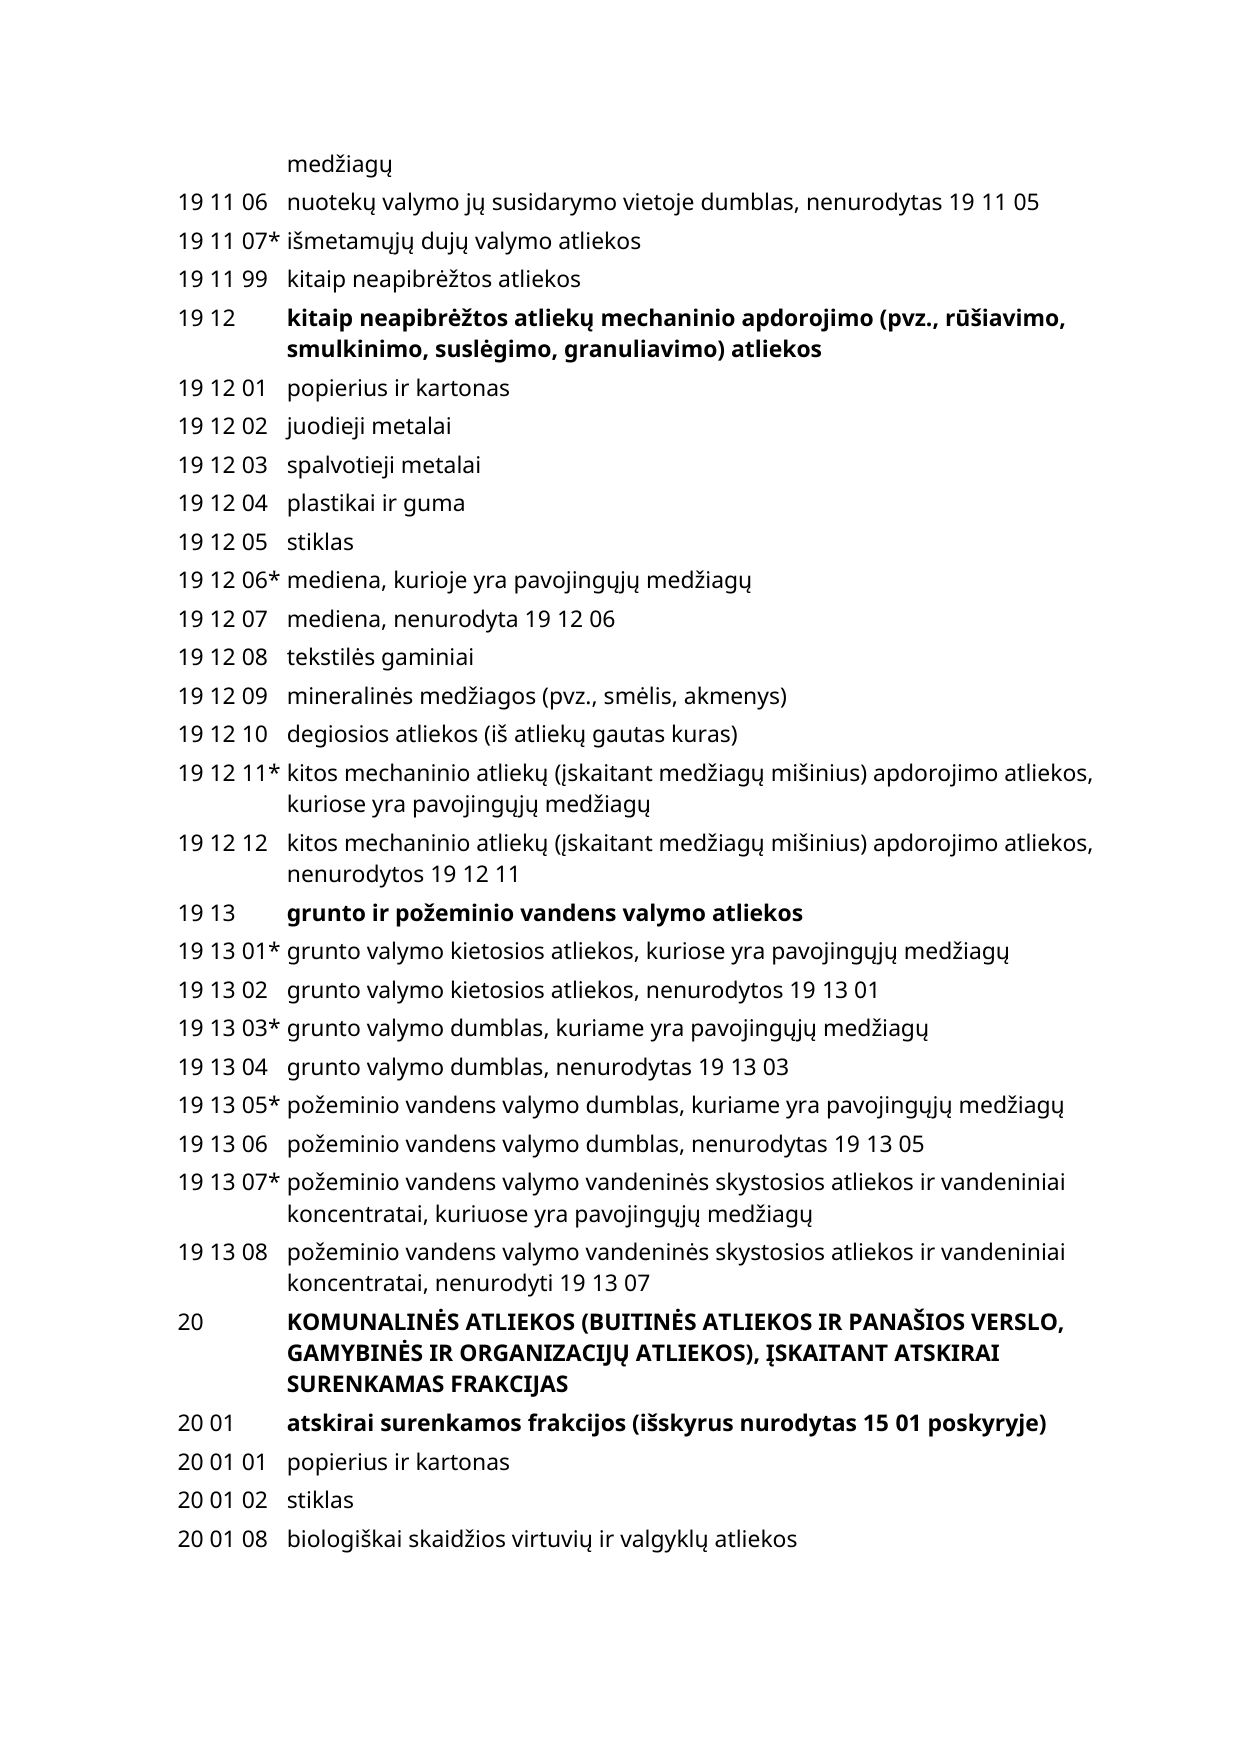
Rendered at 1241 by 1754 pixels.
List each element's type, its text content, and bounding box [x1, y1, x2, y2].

table_cell mineralinės medžiagos (pvz., smėlis, akmenys) [287, 673, 1122, 711]
table_cell grunto valymo kietosios atliekos, nenurodytos 19 13 01 [287, 966, 1122, 1005]
table_cell 20 01 02 [177, 1477, 287, 1515]
table_cell 20 01 [177, 1400, 287, 1438]
table_cell 19 12 03 [177, 441, 287, 480]
table_cell požeminio vandens valymo dumblas, kuriame yra pavojingųjų medžiagų [287, 1082, 1122, 1121]
table_cell spalvotieji metalai [287, 441, 1122, 480]
table_cell popierius ir kartonas [287, 1438, 1122, 1477]
table_cell požeminio vandens valymo dumblas, nenurodytas 19 13 05 [287, 1121, 1122, 1159]
table_cell grunto valymo kietosios atliekos, kuriose yra pavojingųjų medžiagų [287, 928, 1122, 966]
table_cell 19 13 02 [177, 966, 287, 1005]
table_cell atskirai surenkamos frakcijos (išskyrus nurodytas 15 01 poskyryje) [287, 1400, 1122, 1438]
table_cell biologiškai skaidžios virtuvių ir valgyklų atliekos [287, 1515, 1122, 1554]
table_cell KOMUNALINĖS ATLIEKOS (BUITINĖS ATLIEKOS IR PANAŠIOS VERSLO, GAMYBINĖS IR ORGANIZACIJŲ ATLIEKOS), ĮSKAITANT ATSKIRAI SURENKAMAS FRAKCIJAS [287, 1299, 1122, 1400]
table_cell degiosios atliekos (iš atliekų gautas kuras) [287, 711, 1122, 750]
table_cell 20 01 08 [177, 1515, 287, 1554]
table_cell kitaip neapibrėžtos atliekų mechaninio apdorojimo (pvz., rūšiavimo, smulkinimo, suslėgimo, granuliavimo) atliekos [287, 295, 1122, 364]
table_cell 19 12 06* [177, 557, 287, 596]
table_cell kitos mechaninio atliekų (įskaitant medžiagų mišinius) apdorojimo atliekos, kuriose yra pavojingųjų medžiagų [287, 750, 1122, 819]
table_cell 19 13 01* [177, 928, 287, 966]
table_cell 19 12 [177, 295, 287, 364]
table_cell nuotekų valymo jų susidarymo vietoje dumblas, nenurodytas 19 11 05 [287, 179, 1122, 217]
table_cell tekstilės gaminiai [287, 634, 1122, 673]
table_cell grunto ir požeminio vandens valymo atliekos [287, 889, 1122, 928]
table_cell juodieji metalai [287, 403, 1122, 441]
table_cell 19 11 07* [177, 218, 287, 256]
table_cell 19 13 08 [177, 1229, 287, 1299]
table_cell 20 01 01 [177, 1438, 287, 1477]
table_cell grunto valymo dumblas, nenurodytas 19 13 03 [287, 1044, 1122, 1082]
table_cell požeminio vandens valymo vandeninės skystosios atliekos ir vandeniniai koncentratai, nenurodyti 19 13 07 [287, 1229, 1122, 1299]
table_cell 19 13 06 [177, 1121, 287, 1159]
table_cell 19 12 04 [177, 480, 287, 518]
table_cell 19 13 04 [177, 1044, 287, 1082]
table_cell 19 12 12 [177, 820, 287, 889]
table_cell 19 11 06 [177, 179, 287, 217]
table_cell mediena, nenurodyta 19 12 06 [287, 596, 1122, 634]
table_cell 19 12 08 [177, 634, 287, 673]
table_cell 19 13 [177, 889, 287, 928]
table_cell [177, 148, 287, 179]
table_cell 19 12 09 [177, 673, 287, 711]
table_cell 19 13 05* [177, 1082, 287, 1121]
table_cell kitaip neapibrėžtos atliekos [287, 256, 1122, 294]
table_cell 20 [177, 1299, 287, 1400]
table_cell stiklas [287, 519, 1122, 557]
table_cell grunto valymo dumblas, kuriame yra pavojingųjų medžiagų [287, 1005, 1122, 1043]
table_cell 19 12 10 [177, 711, 287, 750]
table_cell popierius ir kartonas [287, 364, 1122, 403]
table_cell stiklas [287, 1477, 1122, 1515]
table_cell 19 12 07 [177, 596, 287, 634]
table_cell kitos mechaninio atliekų (įskaitant medžiagų mišinius) apdorojimo atliekos, nenurodytos 19 12 11 [287, 820, 1122, 889]
table_cell išmetamųjų dujų valymo atliekos [287, 218, 1122, 256]
table_cell 19 12 01 [177, 364, 287, 403]
table_cell 19 12 02 [177, 403, 287, 441]
table_cell 19 11 99 [177, 256, 287, 294]
table_cell mediena, kurioje yra pavojingųjų medžiagų [287, 557, 1122, 596]
table_cell požeminio vandens valymo vandeninės skystosios atliekos ir vandeniniai koncentratai, kuriuose yra pavojingųjų medžiagų [287, 1159, 1122, 1229]
table_cell 19 13 03* [177, 1005, 287, 1043]
table_cell medžiagų [287, 148, 1122, 179]
table_cell plastikai ir guma [287, 480, 1122, 518]
table_cell 19 13 07* [177, 1159, 287, 1229]
table_cell 19 12 11* [177, 750, 287, 819]
table_cell 19 12 05 [177, 519, 287, 557]
